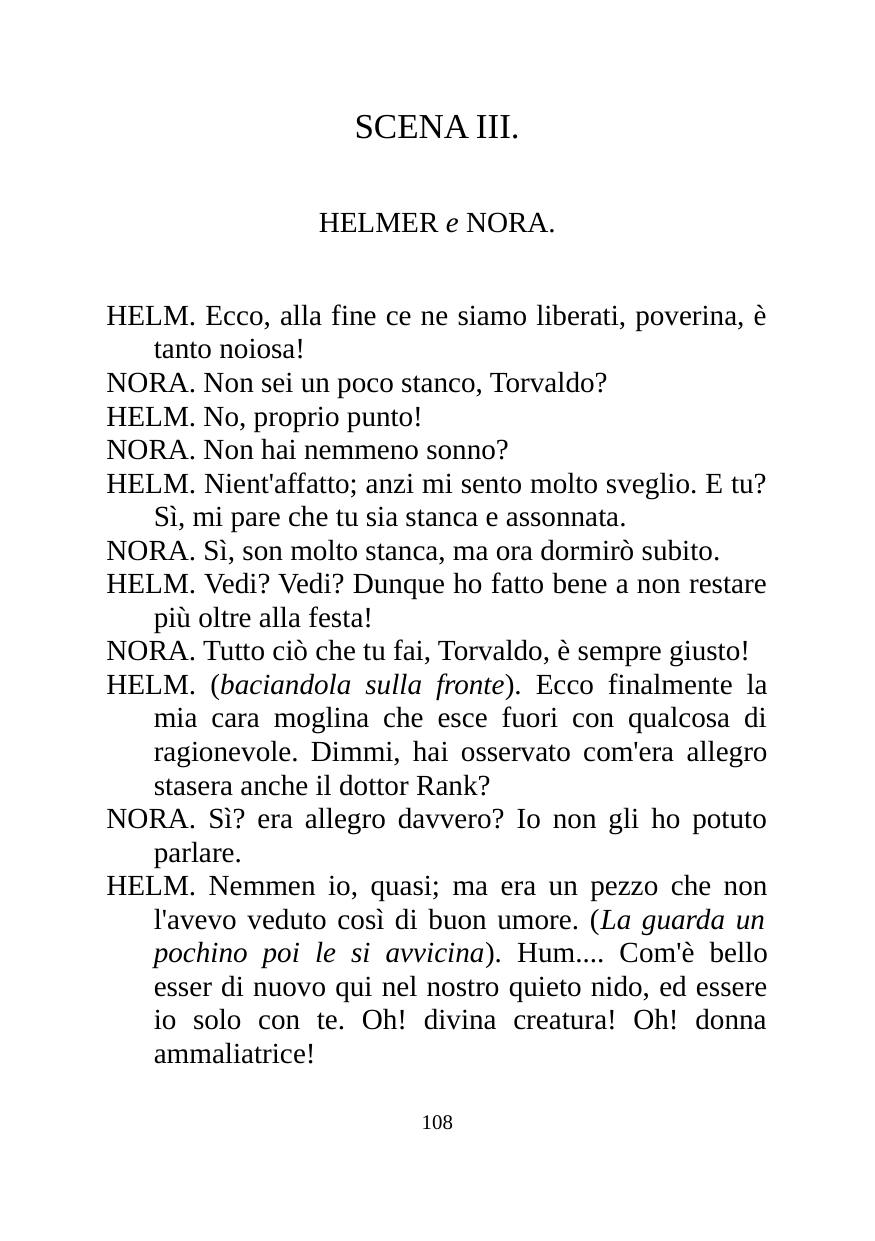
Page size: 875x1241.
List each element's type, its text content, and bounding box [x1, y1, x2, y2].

text NORA. Non hai nemmeno sonno? [106, 432, 768, 466]
text NORA. Sì? era allegro davvero? Io non gli ho potuto parlare. [106, 801, 768, 868]
text HELM. Ecco, alla fine ce ne siamo liberati, poverina, è tanto noiosa! [106, 298, 768, 365]
text HELM. No, proprio punto! [106, 399, 768, 432]
subtitle SCENA III. [106, 106, 768, 146]
text HELMER e NORA. [106, 206, 768, 239]
text HELM. (baciandola sulla fronte). Ecco finalmente la mia cara moglina che esce fuori con qualcosa di ragionevole. Dimmi, hai osservato com'era allegro stasera anche il dottor Rank? [106, 667, 768, 801]
text NORA. Sì, son molto stanca, ma ora dormirò subito. [106, 533, 768, 566]
text HELM. Nient'affatto; anzi mi sento molto sveglio. E tu? Sì, mi pare che tu sia stanca e assonnata. [106, 466, 768, 533]
text HELM. Vedi? Vedi? Dunque ho fatto bene a non restare più oltre alla festa! [106, 566, 768, 633]
text HELM. Nemmen io, quasi; ma era un pezzo che non l'avevo veduto così di buon umore. (La guarda un pochino poi le si avvicina). Hum.... Com'è bello esser di nuovo qui nel nostro quieto nido, ed essere io solo con te. Oh! divina creatura! Oh! donna ammaliatrice! [106, 868, 768, 1069]
text NORA. Tutto ciò che tu fai, Torvaldo, è sempre giusto! [106, 633, 768, 667]
text NORA. Non sei un poco stanco, Torvaldo? [106, 365, 768, 399]
